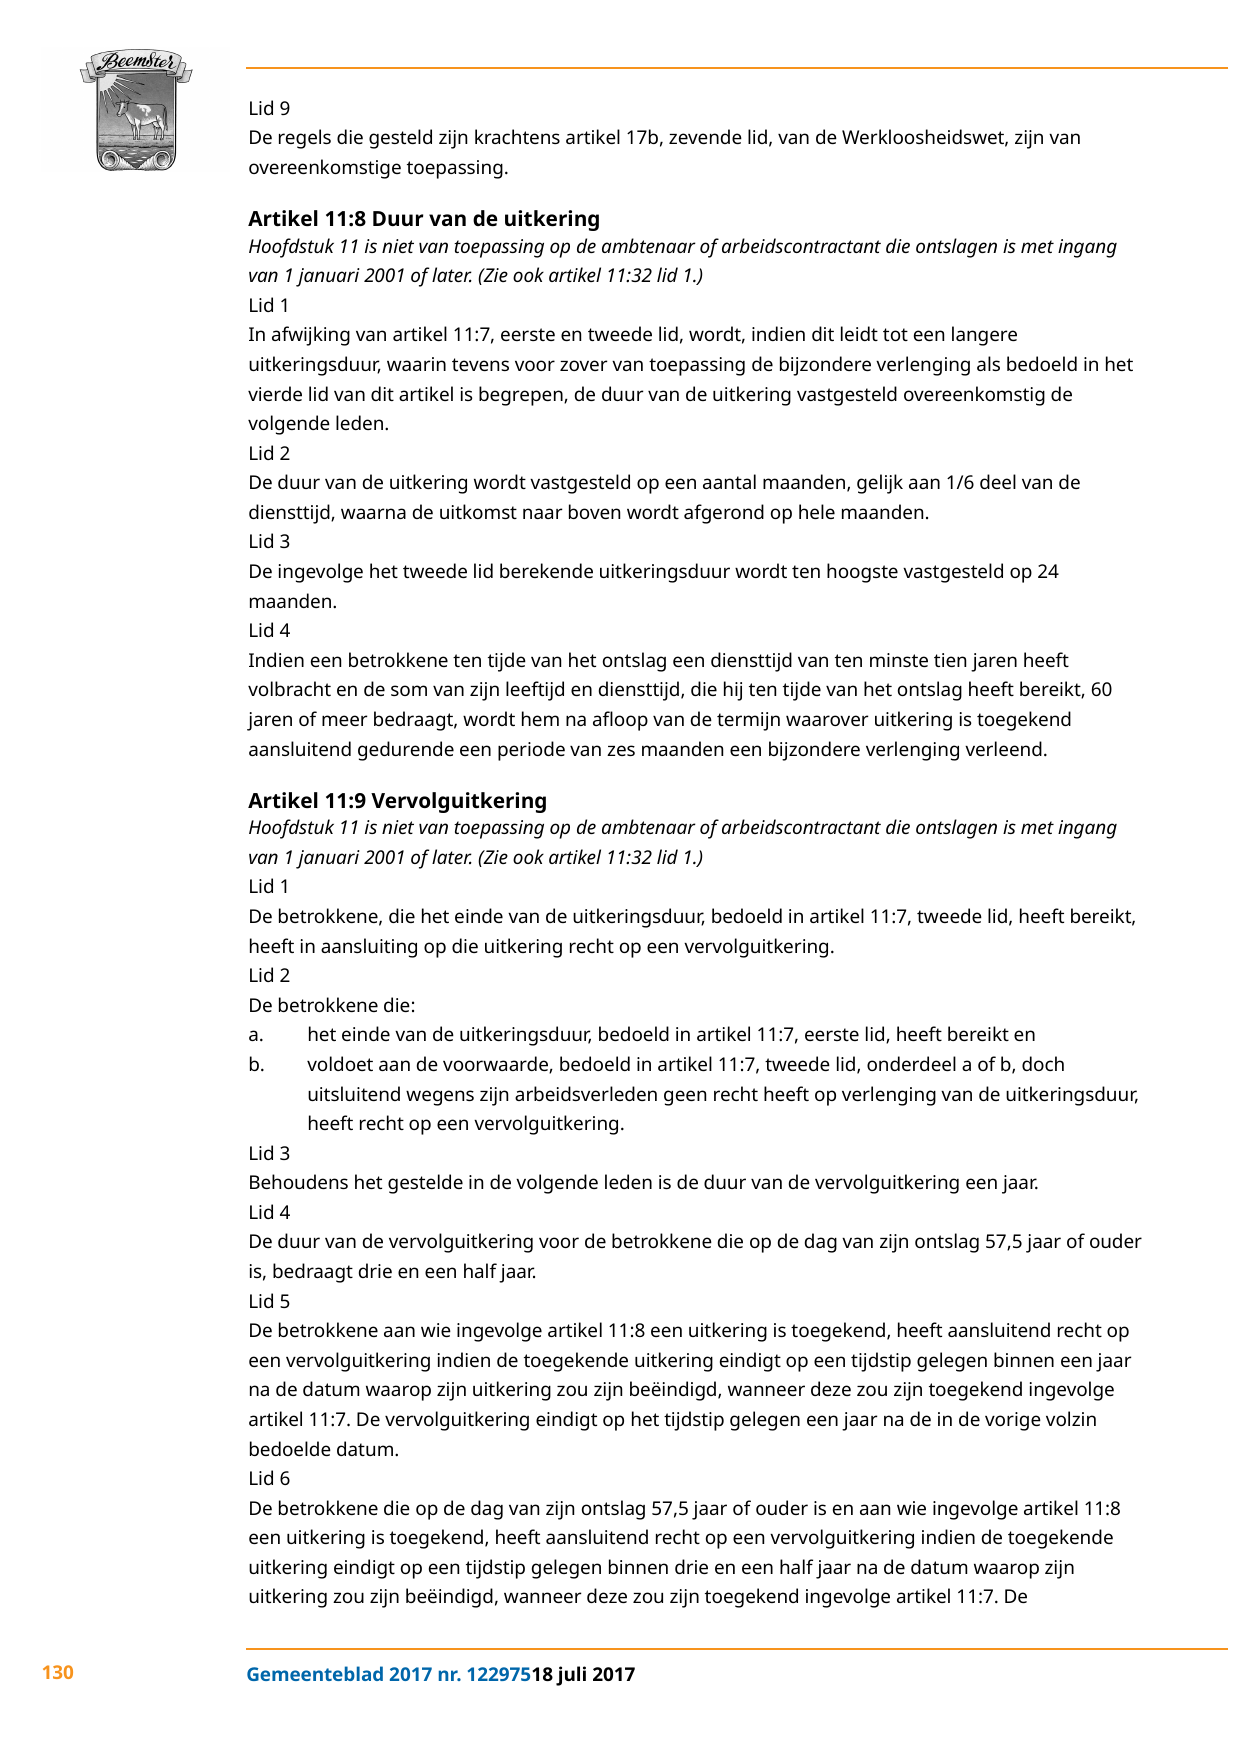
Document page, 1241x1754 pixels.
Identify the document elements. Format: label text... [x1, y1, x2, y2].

text Lid 2 [248, 962, 1152, 988]
text De betrokkene die: [248, 992, 1152, 1018]
text De duur van de uitkering wordt vastgesteld op een aantal maanden, gelijk aan 1/6 deel van de diensttijd, waarna de uitkomst naar boven wordt afgerond op hele maanden. [248, 469, 1152, 525]
text Lid 4 [248, 617, 1152, 643]
text De duur van de vervolguitkering voor de betrokkene die op de dag van zijn ontslag 57,5 jaar of ouder is, bedraagt drie en een half jaar. [248, 1229, 1152, 1284]
text Lid 1 [248, 292, 1152, 318]
text De regels die gesteld zijn krachtens artikel 17b, zevende lid, van de Werkloosheidswet, zijn van overeenkomstige toepassing. [248, 124, 1152, 180]
list het einde van de uitkeringsduur, bedoeld in artikel 11:7, eerste lid, heeft bereikt en [248, 1022, 1152, 1047]
text De ingevolge het tweede lid berekende uitkeringsduur wordt ten hoogste vastgesteld op 24 maanden. [248, 558, 1152, 613]
text De betrokkene, die het einde van de uitkeringsduur, bedoeld in artikel 11:7, tweede lid, heeft bereikt, heeft in aansluiting op die uitkering recht op een vervolguitkering. [248, 903, 1152, 959]
text Lid 3 [248, 1140, 1152, 1166]
list voldoet aan de voorwaarde, bedoeld in artikel 11:7, tweede lid, onderdeel a of b, doch uitsluitend wegens zijn arbeidsverleden geen recht heeft op verlenging van de uitkeringsduur, heeft recht op een vervolguitkering. [248, 1051, 1152, 1136]
text Artikel 11:9 Vervolguitkering [248, 786, 1152, 814]
text Lid 4 [248, 1199, 1152, 1225]
text Hoofdstuk 11 is niet van toepassing op de ambtenaar of arbeidscontractant die ontslagen is met ingang van 1 januari 2001 of later. (Zie ook artikel 11:32 lid 1.) [248, 814, 1152, 870]
text Behoudens het gestelde in de volgende leden is de duur van de vervolguitkering een jaar. [248, 1169, 1152, 1195]
text Hoofdstuk 11 is niet van toepassing op de ambtenaar of arbeidscontractant die ontslagen is met ingang van 1 januari 2001 of later. (Zie ook artikel 11:32 lid 1.) [248, 233, 1152, 288]
picture [41, 47, 231, 172]
text Artikel 11:8 Duur van de uitkering [248, 204, 1152, 233]
text Lid 2 [248, 440, 1152, 466]
text Indien een betrokkene ten tijde van het ontslag een diensttijd van ten minste tien jaren heeft volbracht en de som van zijn leeftijd en diensttijd, die hij ten tijde van het ontslag heeft bereikt, 60 jaren of meer bedraagt, wordt hem na afloop van de termijn waarover uitkering is toegekend aansluitend gedurende een periode van zes maanden een bijzondere verlenging verleend. [248, 647, 1152, 761]
text Lid 6 [248, 1465, 1152, 1491]
text De betrokkene die op de dag van zijn ontslag 57,5 jaar of ouder is en aan wie ingevolge artikel 11:8 een uitkering is toegekend, heeft aansluitend recht op een vervolguitkering indien de toegekende uitkering eindigt op een tijdstip gelegen binnen drie en een half jaar na de datum waarop zijn uitkering zou zijn beëindigd, wanneer deze zou zijn toegekend ingevolge artikel 11:7. De [248, 1495, 1152, 1609]
text Lid 1 [248, 874, 1152, 899]
text De betrokkene aan wie ingevolge artikel 11:8 een uitkering is toegekend, heeft aansluitend recht op een vervolguitkering indien de toegekende uitkering eindigt op een tijdstip gelegen binnen een jaar na de datum waarop zijn uitkering zou zijn beëindigd, wanneer deze zou zijn toegekend ingevolge artikel 11:7. De vervolguitkering eindigt op het tijdstip gelegen een jaar na de in de vorige volzin bedoelde datum. [248, 1317, 1152, 1462]
text In afwijking van artikel 11:7, eerste en tweede lid, wordt, indien dit leidt tot een langere uitkeringsduur, waarin tevens voor zover van toepassing de bijzondere verlenging als bedoeld in het vierde lid van dit artikel is begrepen, de duur van de uitkering vastgesteld overeenkomstig de volgende leden. [248, 322, 1152, 436]
text Lid 5 [248, 1288, 1152, 1314]
text Lid 9 [248, 95, 1152, 121]
text Lid 3 [248, 529, 1152, 554]
